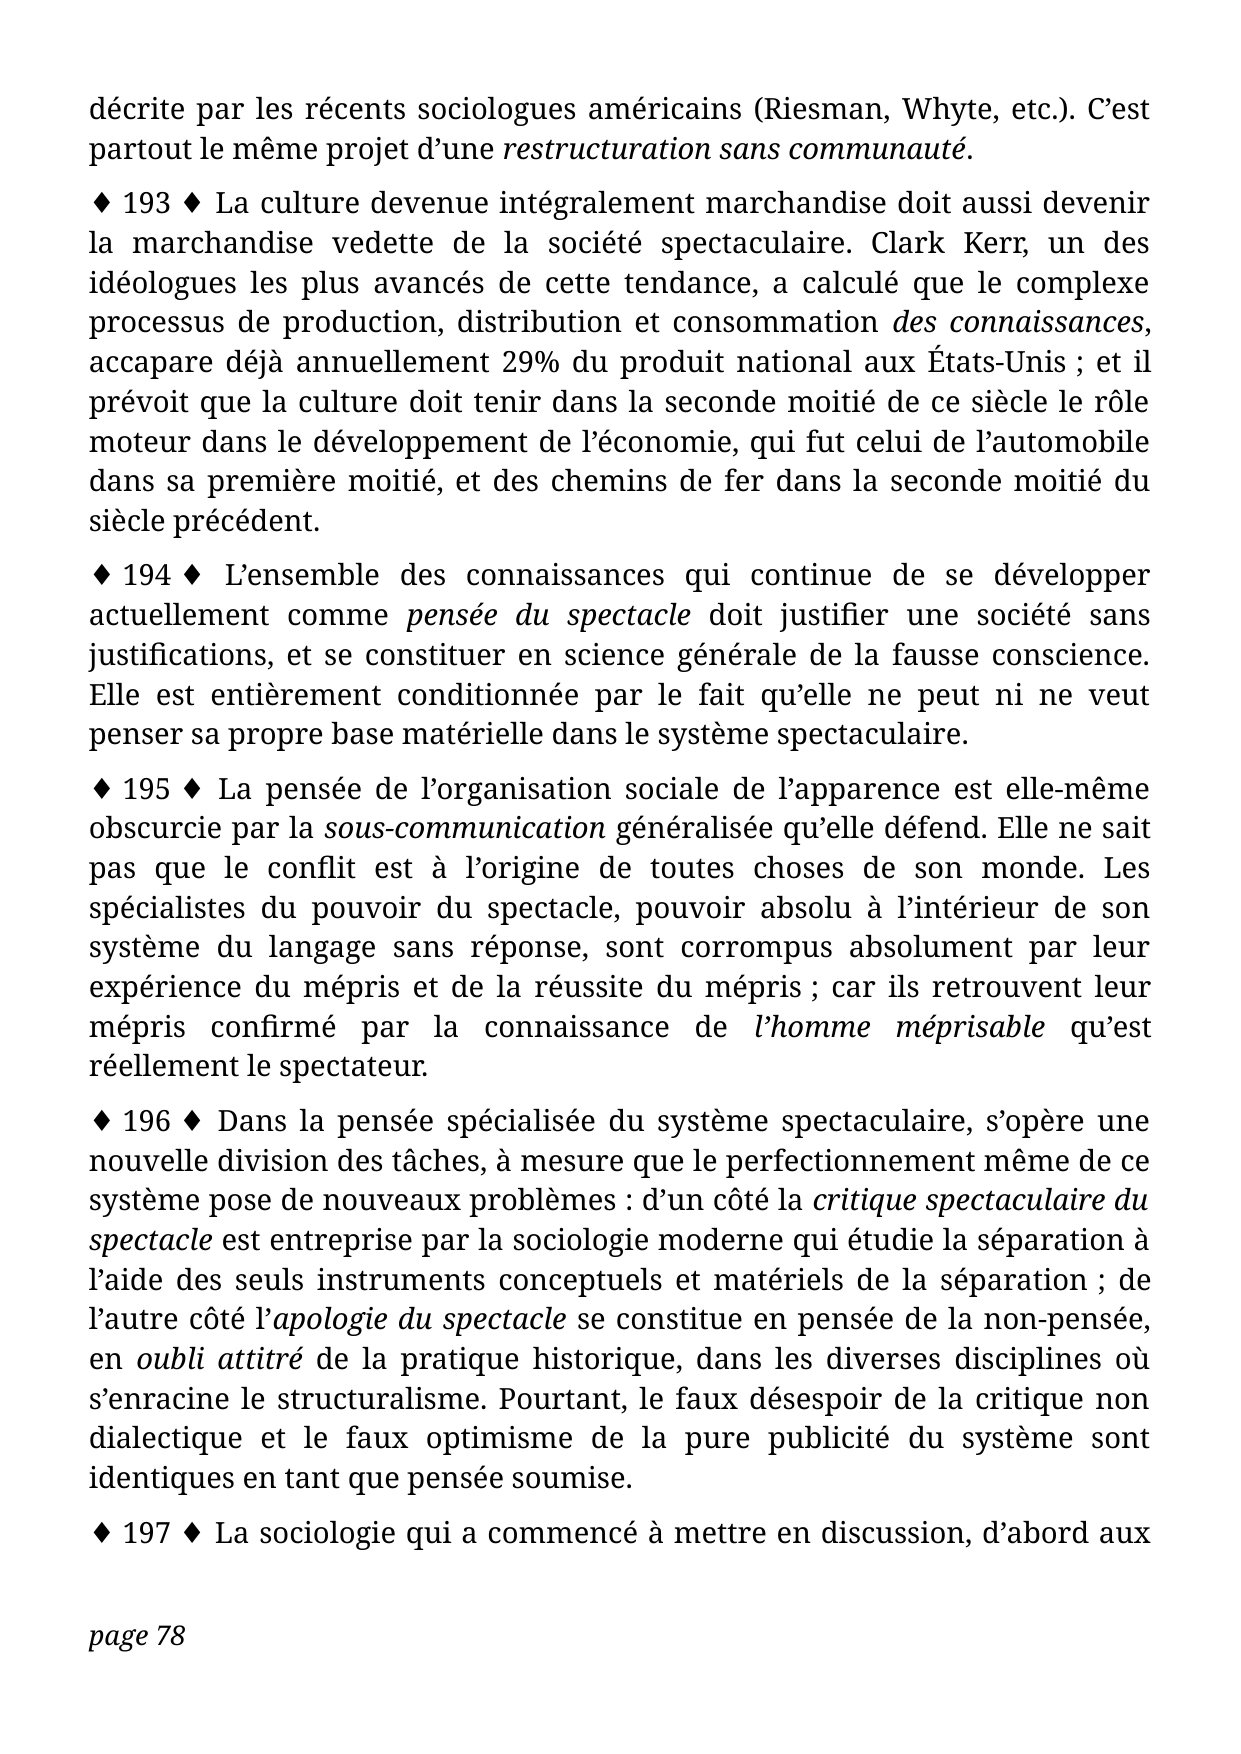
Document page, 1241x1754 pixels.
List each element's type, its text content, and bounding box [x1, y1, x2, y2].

text ♦ 194 ♦ L’ensemble des connaissances qui continue de se développer actuellement comme pensée du spectacle doit justifier une société sans justifications, et se constituer en science générale de la fausse conscience. Elle est entièrement conditionnée par le fait qu’elle ne peut ni ne veut penser sa propre base matérielle dans le système spectaculaire. [88, 555, 1152, 753]
text ♦ 195 ♦ La pensée de l’organisation sociale de l’apparence est elle-même obscurcie par la sous-communication généralisée qu’elle défend. Elle ne sait pas que le conflit est à l’origine de toutes choses de son monde. Les spécialistes du pouvoir du spectacle, pouvoir absolu à l’intérieur de son système du langage sans réponse, sont corrompus absolument par leur expérience du mépris et de la réussite du mépris ; car ils retrouvent leur mépris confirmé par la connaissance de l’homme méprisable qu’est réellement le spectateur. [88, 768, 1152, 1085]
text ♦ 196 ♦ Dans la pensée spécialisée du système spectaculaire, s’opère une nouvelle division des tâches, à mesure que le perfectionnement même de ce système pose de nouveaux problèmes : d’un côté la critique spectaculaire du spectacle est entreprise par la sociologie moderne qui étudie la séparation à l’aide des seuls instruments conceptuels et matériels de la séparation ; de l’autre côté l’apologie du spectacle se constitue en pensée de la non-pensée, en oubli attitré de la pratique historique, dans les diverses disciplines où s’enracine le structuralisme. Pourtant, le faux désespoir de la critique non dialectique et le faux optimisme de la pure publicité du système sont identiques en tant que pensée soumise. [88, 1100, 1152, 1497]
text ♦ 193 ♦ La culture devenue intégralement marchandise doit aussi devenir la marchandise vedette de la société spectaculaire. Clark Kerr, un des idéologues les plus avancés de cette tendance, a calculé que le complexe processus de production, distribution et consommation des connaissances, accapare déjà annuellement 29% du produit national aux États-Unis ; et il prévoit que la culture doit tenir dans la seconde moitié de ce siècle le rôle moteur dans le développement de l’économie, qui fut celui de l’automobile dans sa première moitié, et des chemins de fer dans la seconde moitié du siècle précédent. [88, 183, 1152, 540]
text ♦ 197 ♦ La sociologie qui a commencé à mettre en discussion, d’abord aux [88, 1512, 1152, 1552]
text décrite par les récents sociologues américains (Riesman, Whyte, etc.). C’est partout le même projet d’une restructuration sans communauté. [88, 88, 1152, 168]
